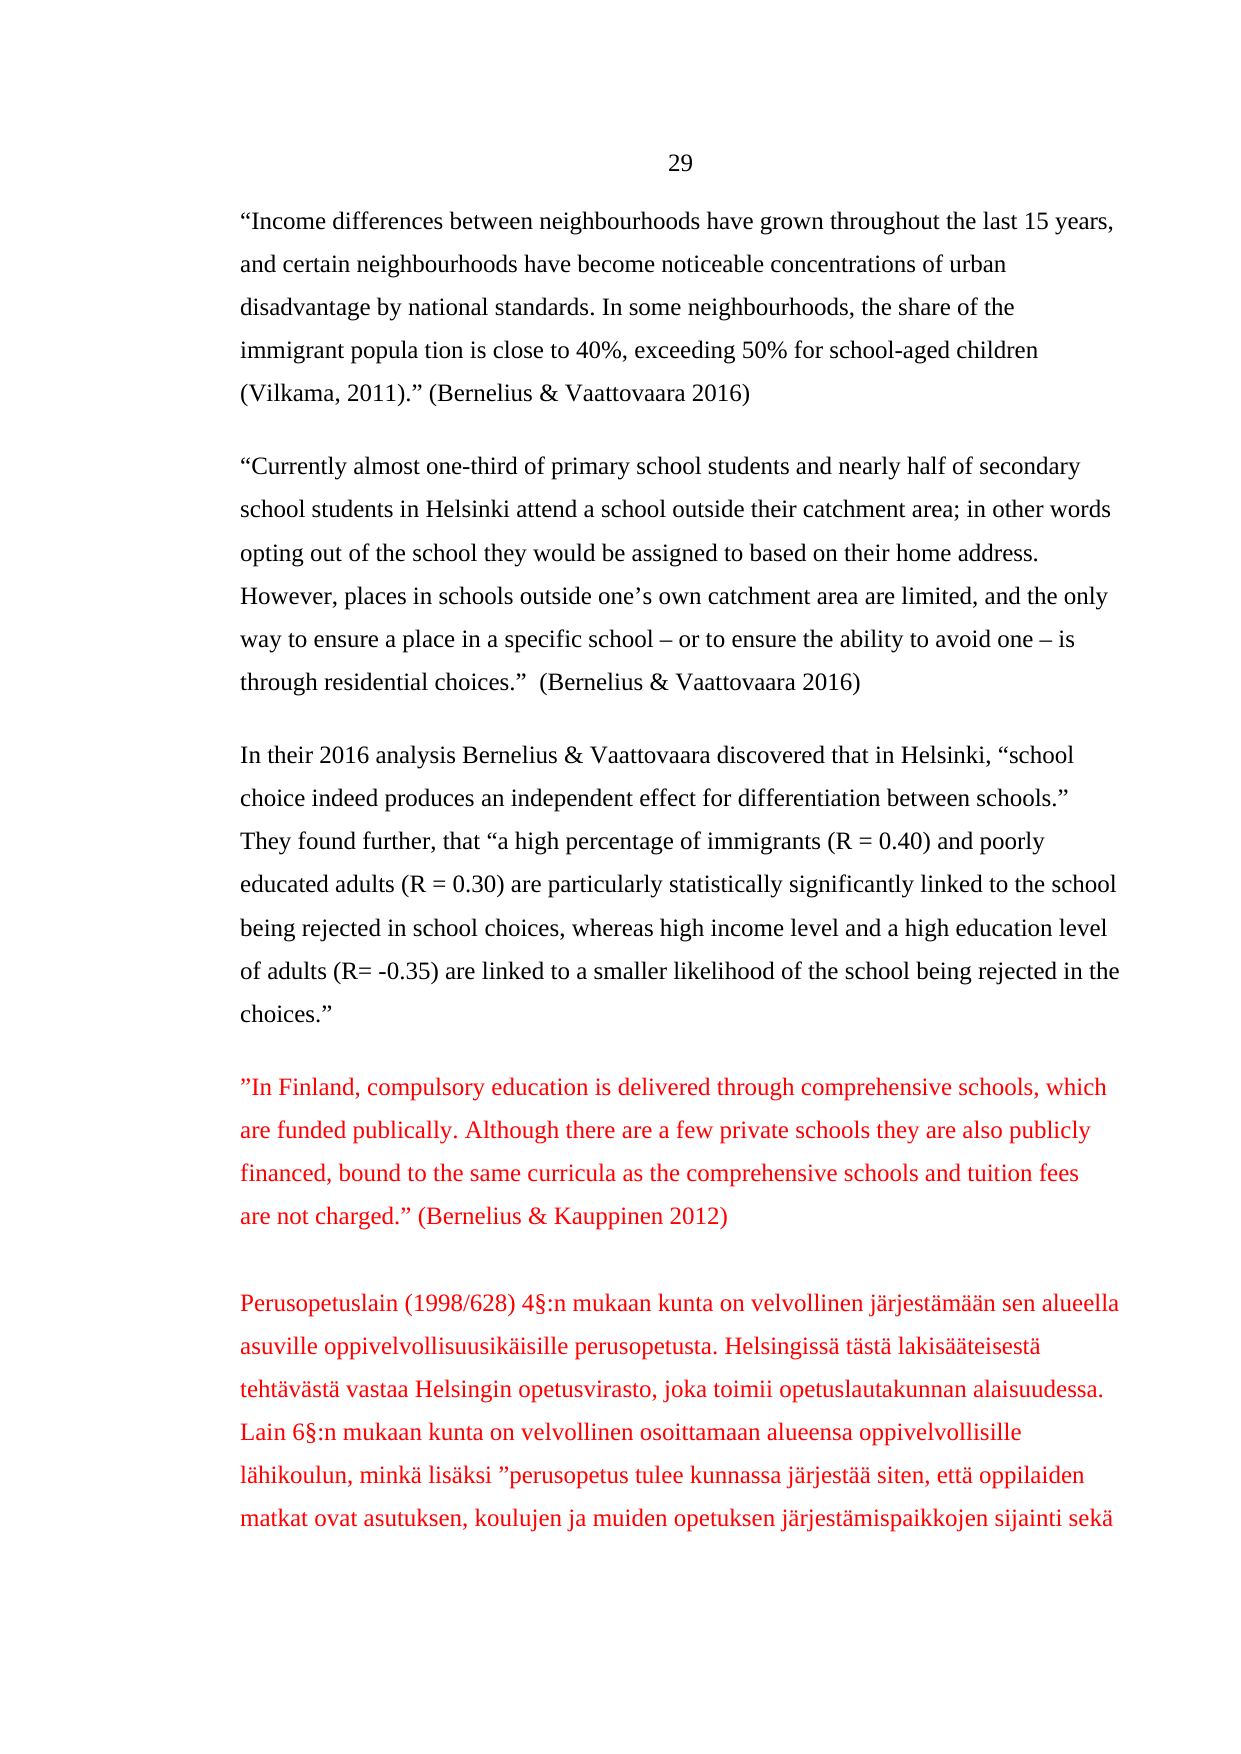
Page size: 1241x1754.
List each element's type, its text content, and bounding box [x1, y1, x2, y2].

text are funded publically. Although there are a few private schools they are also publicly [240, 1115, 1121, 1144]
text are not charged.” (Bernelius & Kauppinen 2012) [240, 1201, 1121, 1230]
text “Income differences between neighbourhoods have grown throughout the last 15 years, and certain neighbourhoods have become noticeable concentrations of urban disadvantage by national standards. In some neighbourhoods, the share of the immigrant popula tion is close to 40%, exceeding 50% for school-aged children (Vilkama, 2011).” (Bernelius & Vaattovaara 2016) [240, 206, 1121, 407]
text ”In Finland, compulsory education is delivered through comprehensive schools, which [240, 1072, 1121, 1101]
text financed, bound to the same curricula as the comprehensive schools and tuition fees [240, 1158, 1121, 1187]
text “Currently almost one-third of primary school students and nearly half of secondary school students in Helsinki attend a school outside their catchment area; in other words opting out of the school they would be assigned to based on their home address. However, places in schools outside one’s own catchment area are limited, and the only way to ensure a place in a specific school – or to ensure the ability to avoid one – is through residential choices.” (Bernelius & Vaattovaara 2016) [240, 451, 1121, 696]
text Perusopetuslain (1998/628) 4§:n mukaan kunta on velvollinen järjestämään sen alueella asuville oppivelvollisuusikäisille perusopetusta. Helsingissä tästä lakisääteisestä tehtävästä vastaa Helsingin opetusvirasto, joka toimii opetuslautakunnan alaisuudessa. Lain 6§:n mukaan kunta on velvollinen osoittamaan alueensa oppivelvollisille lähikoulun, minkä lisäksi ”perusopetus tulee kunnassa järjestää siten, että oppilaiden matkat ovat asutuksen, koulujen ja muiden opetuksen järjestämispaikkojen sijainti sekä [240, 1288, 1121, 1532]
text In their 2016 analysis Bernelius & Vaattovaara discovered that in Helsinki, “school choice indeed produces an independent effect for differentiation between schools.” They found further, that “a high percentage of immigrants (R = 0.40) and poorly educated adults (R = 0.30) are particularly statistically significantly linked to the school being rejected in school choices, whereas high income level and a high education level of adults (R= -0.35) are linked to a smaller likelihood of the school being rejected in the choices.” [240, 740, 1121, 1028]
